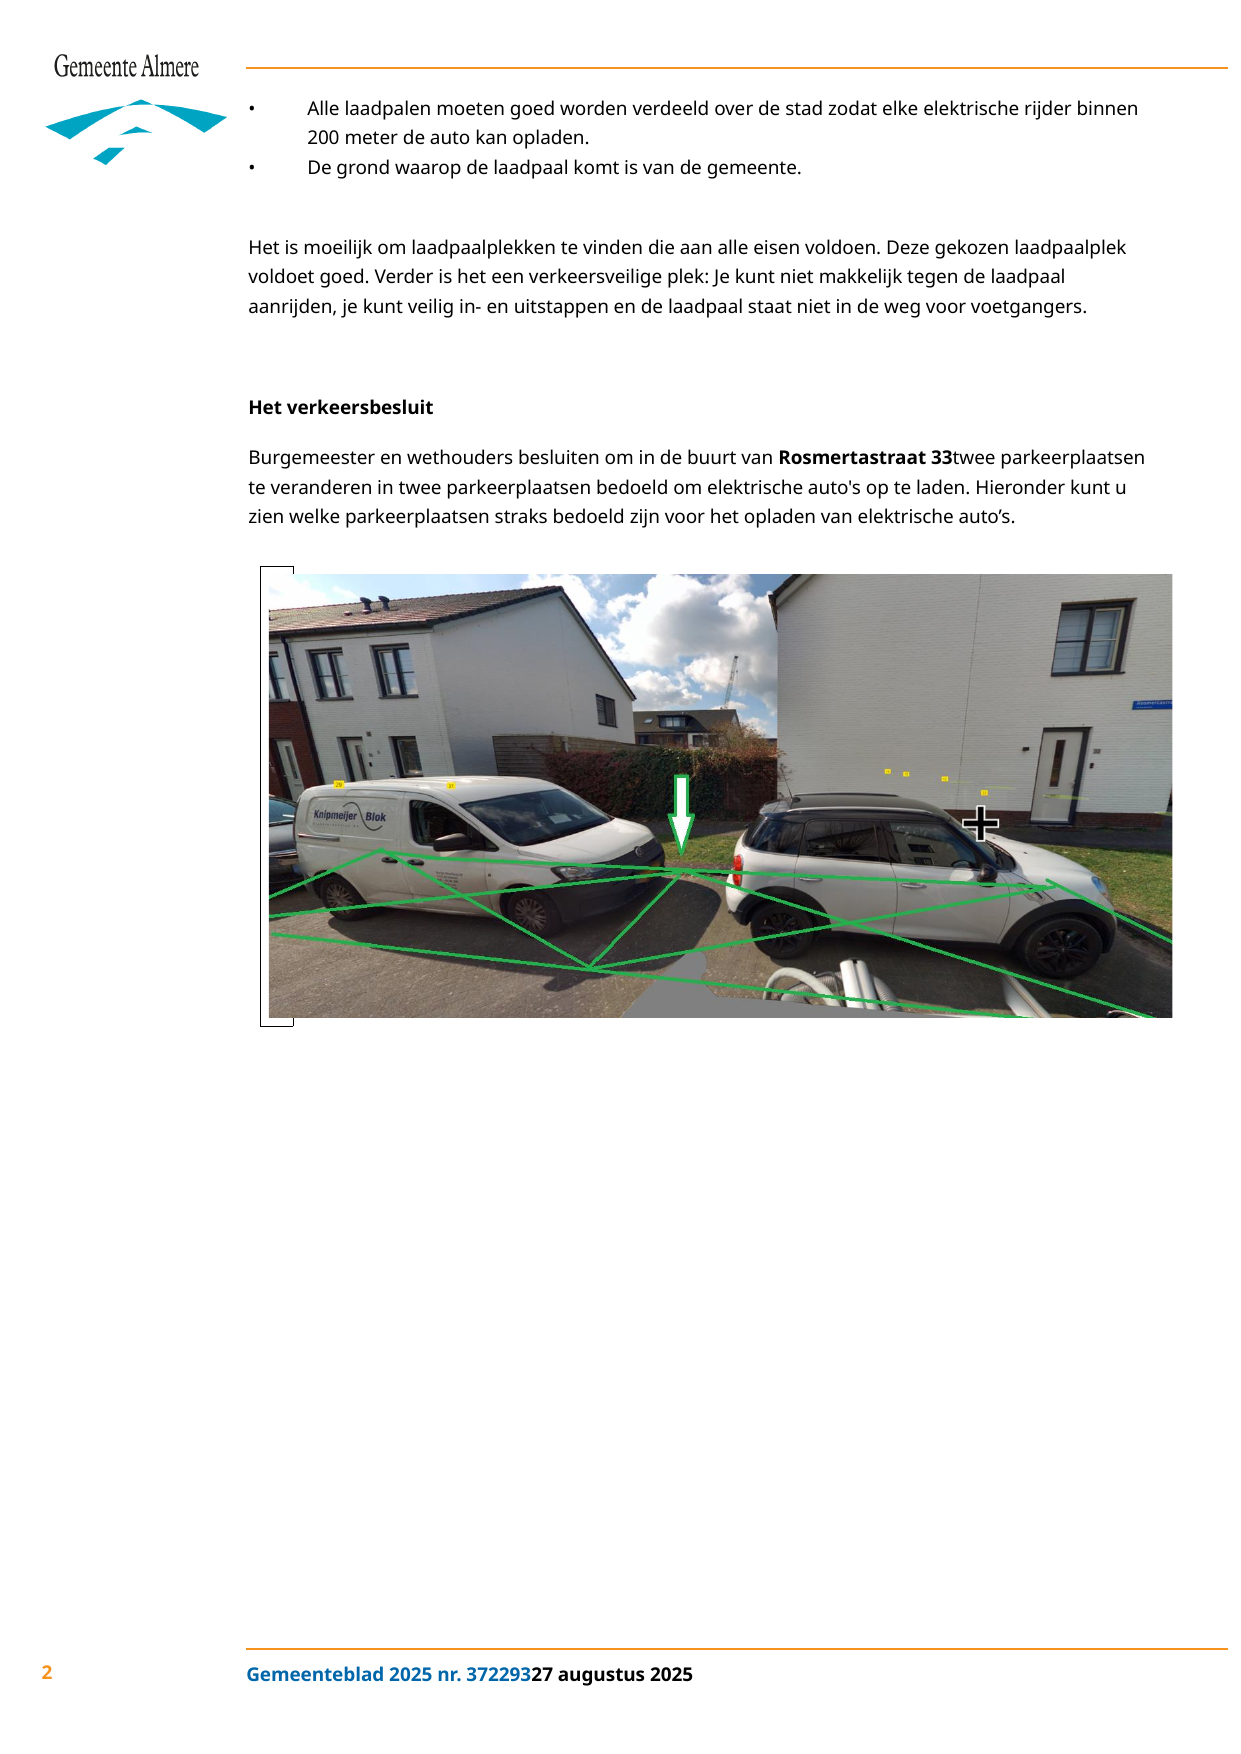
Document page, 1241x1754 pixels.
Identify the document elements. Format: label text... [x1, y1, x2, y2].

list Alle laadpalen moeten goed worden verdeeld over de stad zodat elke elektrische rijder binnen 200 meter de auto kan opladen. [248, 95, 1152, 150]
text Het is moeilijk om laadpaalplekken te vinden die aan alle eisen voldoen. Deze gekozen laadpaalplek voldoet goed. Verder is het een verkeersveilige plek: Je kunt niet makkelijk tegen de laadpaal aanrijden, je kunt veilig in- en uitstappen en de laadpaal staat niet in de weg voor voetgangers. [248, 234, 1152, 319]
picture [41, 47, 231, 172]
text Burgemeester en wethouders besluiten om in de buurt van Rosmertastraat 33twee parkeerplaatsen te veranderen in twee parkeerplaatsen bedoeld om elektrische auto's op te laden. Hieronder kunt u zien welke parkeerplaatsen straks bedoeld zijn voor het opladen van elektrische auto’s. [248, 444, 1152, 529]
list De grond waarop de laadpaal komt is van de gemeente. [248, 154, 1152, 180]
text Het verkeersbesluit [248, 394, 1152, 420]
picture [268, 574, 1173, 1018]
